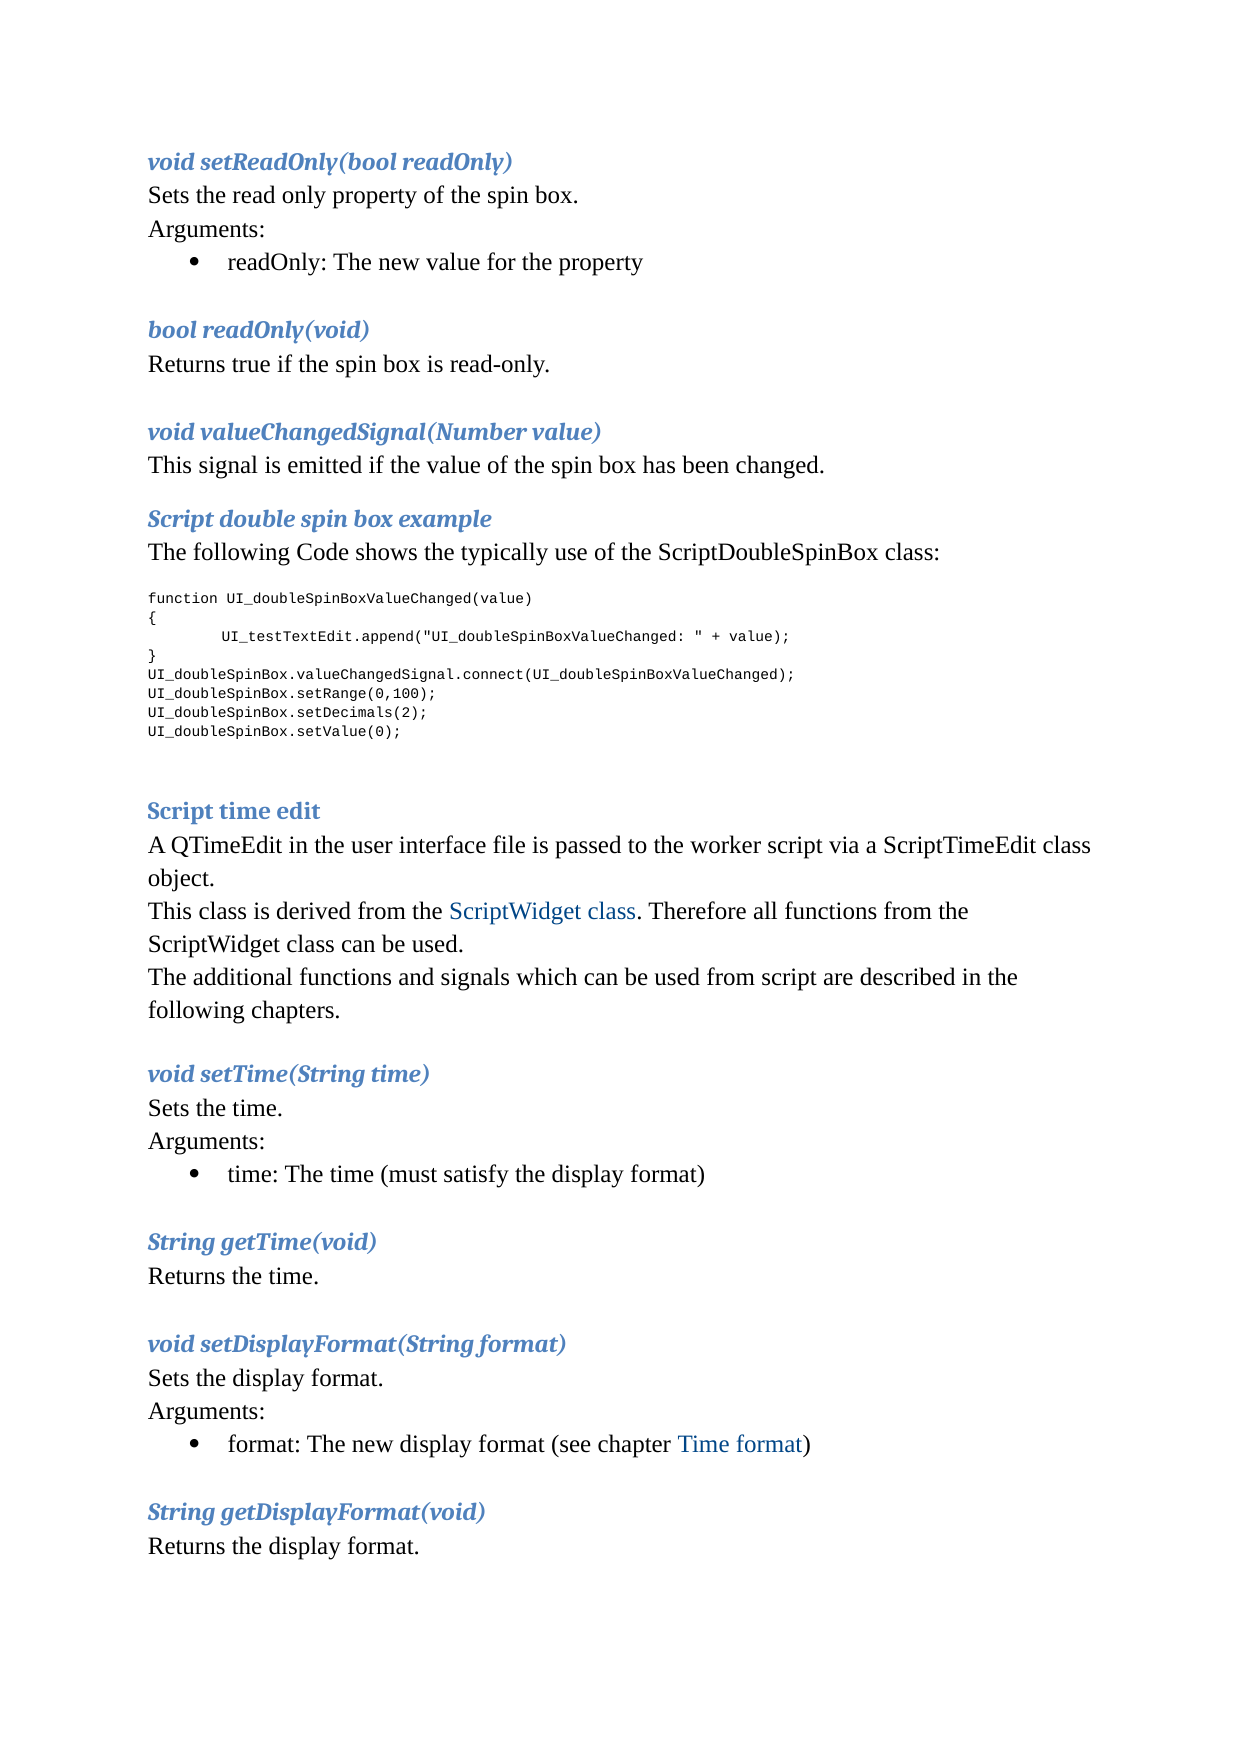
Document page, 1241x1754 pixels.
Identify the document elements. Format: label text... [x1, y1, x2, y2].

subtitle void valueChangedSignal(Number value) [148, 418, 1093, 446]
text Returns true if the spin box is read-only. [148, 349, 1093, 377]
subtitle Script double spin box example [148, 504, 1093, 533]
text The following Code shows the typically use of the ScriptDoubleSpinBox class: [148, 537, 1093, 566]
text Sets the display format. [148, 1363, 1093, 1392]
text Returns the time. [148, 1261, 1093, 1290]
text UI_doubleSpinBox.setDecimals(2); [148, 705, 1093, 722]
text function UI_doubleSpinBoxValueChanged(value) [148, 591, 1093, 608]
text Arguments: [148, 1126, 1093, 1155]
subtitle void setReadOnly(bool readOnly) [148, 148, 1093, 176]
text A QTimeEdit in the user interface file is passed to the worker script via a ScriptTimeEdit class object. [148, 830, 1093, 892]
list format: The new display format (see chapter Time format) [190, 1429, 1093, 1458]
text Returns the display format. [148, 1531, 1093, 1560]
subtitle Script time edit [148, 797, 1093, 826]
subtitle void setTime(String time) [148, 1060, 1093, 1089]
text This class is derived from the ScriptWidget class. Therefore all functions from the ScriptWidget class can be used. [148, 896, 1093, 958]
subtitle void setDisplayFormat(String format) [148, 1330, 1093, 1359]
text } [148, 648, 1093, 665]
subtitle String getTime(void) [148, 1228, 1093, 1257]
text UI_doubleSpinBox.setRange(0,100); [148, 686, 1093, 703]
text UI_doubleSpinBox.setValue(0); [148, 724, 1093, 741]
text { [148, 610, 1093, 627]
list time: The time (must satisfy the display format) [190, 1159, 1093, 1188]
text UI_testTextEdit.append("UI_doubleSpinBoxValueChanged: " + value); [148, 629, 1093, 646]
subtitle bool readOnly(void) [148, 316, 1093, 344]
text Sets the time. [148, 1093, 1093, 1122]
text Sets the read only property of the spin box. [148, 181, 1093, 209]
text The additional functions and signals which can be used from script are described in the following chapters. [148, 962, 1093, 1024]
text Arguments: [148, 1396, 1093, 1425]
subtitle String getDisplayFormat(void) [148, 1498, 1093, 1527]
text This signal is emitted if the value of the spin box has been changed. [148, 451, 1093, 479]
list readOnly: The new value for the property [190, 247, 1093, 275]
text UI_doubleSpinBox.valueChangedSignal.connect(UI_doubleSpinBoxValueChanged); [148, 667, 1093, 684]
text Arguments: [148, 214, 1093, 242]
